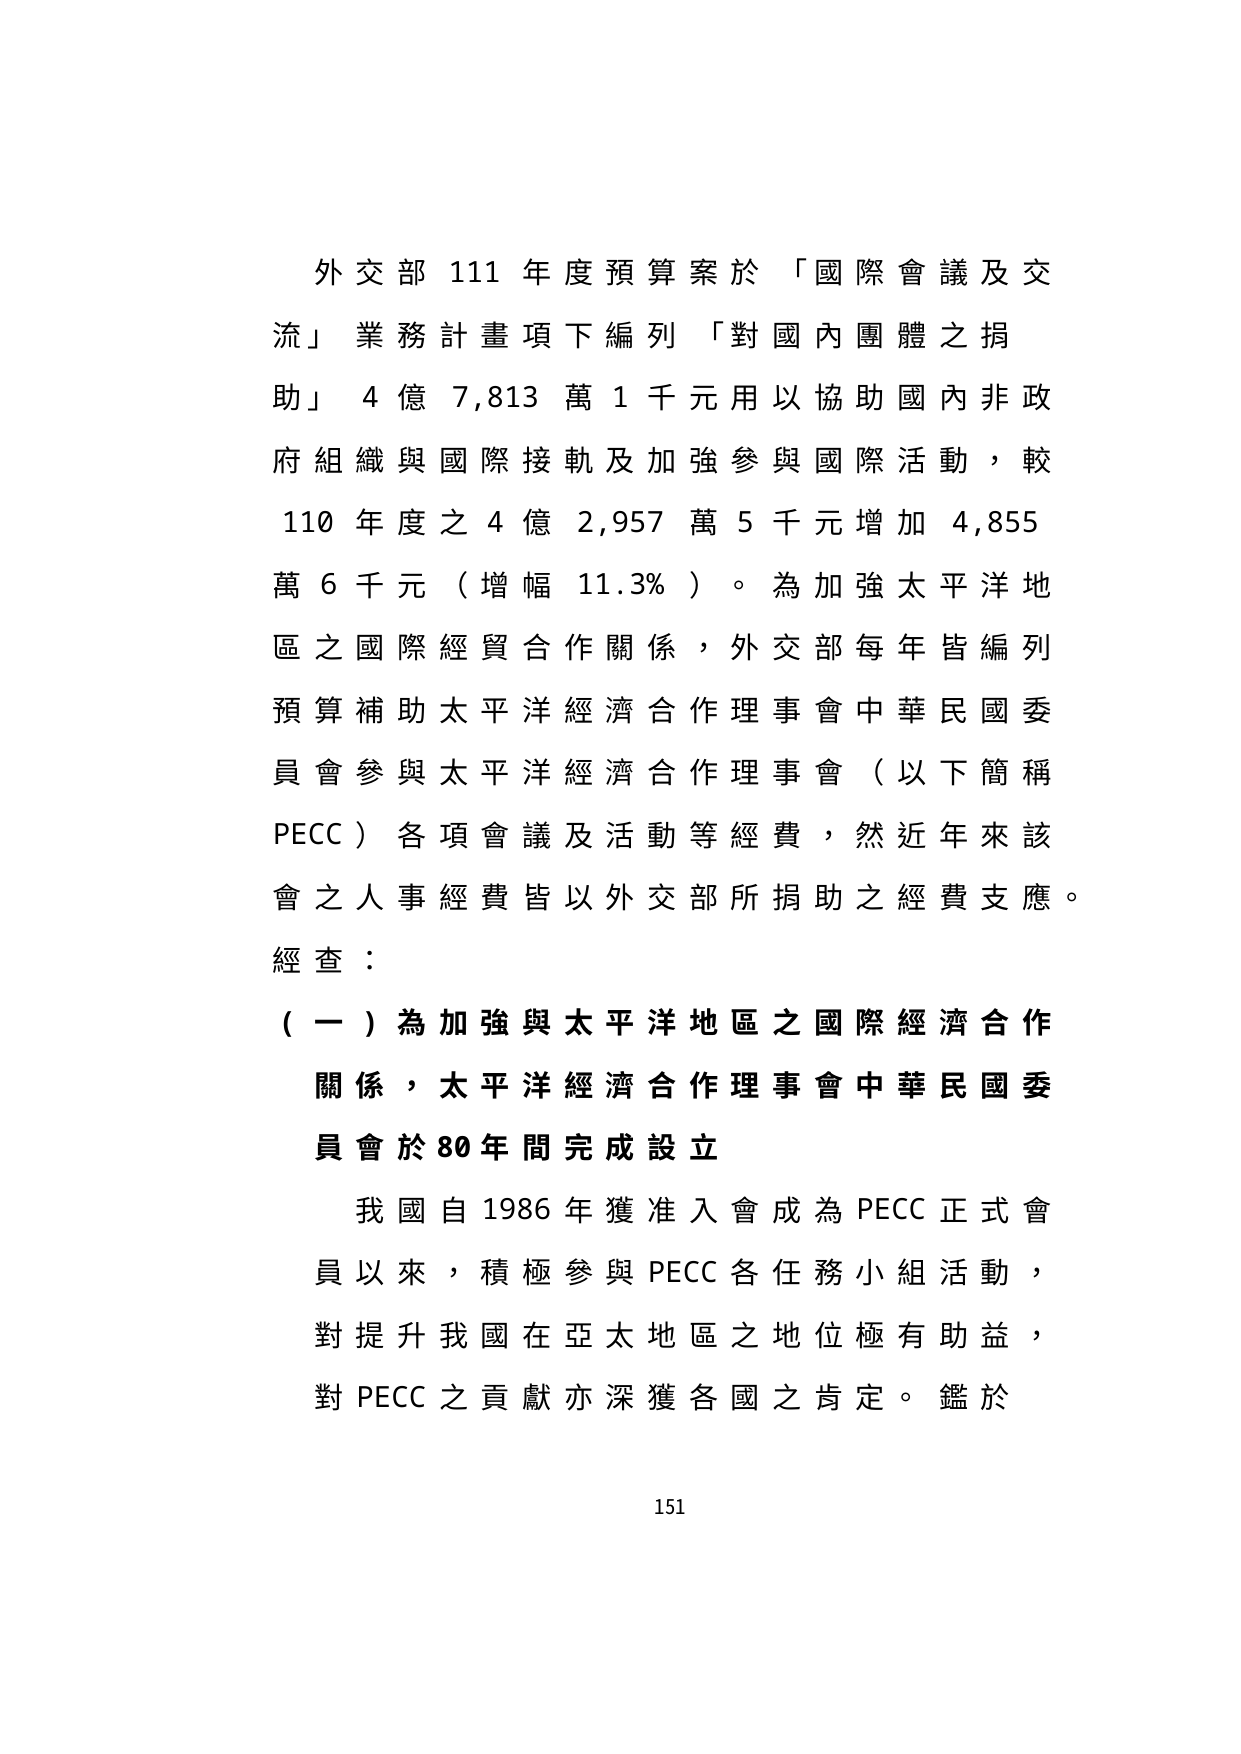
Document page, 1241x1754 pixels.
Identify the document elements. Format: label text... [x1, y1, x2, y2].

text 外交部111年度預算案於「國際會議及交流」業務計畫項下編列「對國內團體之捐助」4億7,813萬1千元用以協助國內非政府組織與國際接軌及加強參與國際活動，較110年度之4億2,957萬5千元增加4,855萬6千元（增幅11.3%）。為加強太平洋地區之國際經貿合作關係，外交部每年皆編列預算補助太平洋經濟合作理事會中華民國委員會參與太平洋經濟合作理事會（以下簡稱PECC）各項會議及活動等經費，然近年來該會之人事經費皆以外交部所捐助之經費支應。經查： [242, 229, 1058, 979]
text (一)為加強與太平洋地區之國際經濟合作關係，太平洋經濟合作理事會中華民國委員會於80年間完成設立 [242, 979, 1058, 1167]
text 我國自1986年獲准入會成為PECC正式會員以來，積極參與PECC各任務小組活動，對提升我國在亞太地區之地位極有助益，對PECC之貢獻亦深獲各國之肯定。鑑於 [271, 1167, 1058, 1417]
